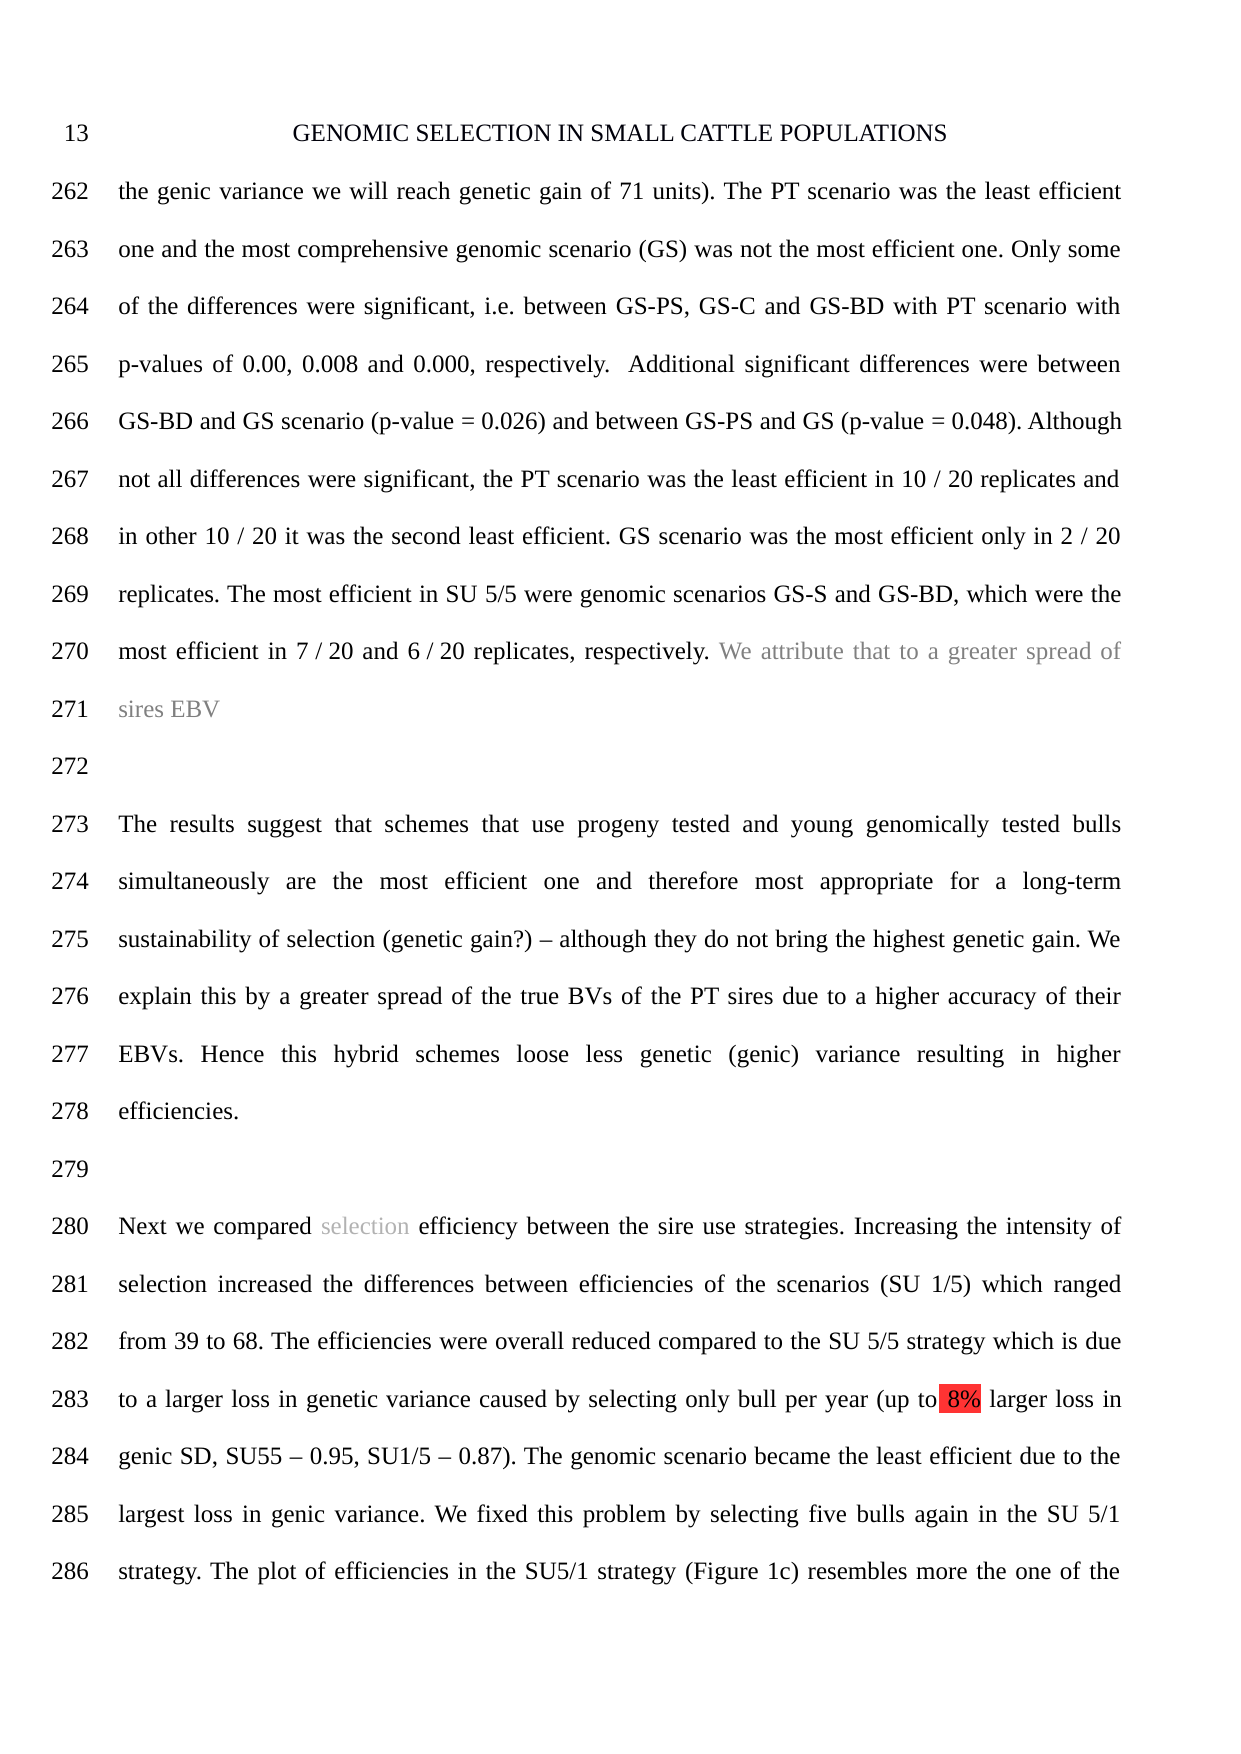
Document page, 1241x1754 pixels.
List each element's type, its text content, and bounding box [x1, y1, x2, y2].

subtitle Next we compared selection efficiency between the sire use strategies. Increasing the intensity of selection increased the differences between efficiencies of the scenarios (SU 1/5) which ranged from 39 to 68. The efficiencies were overall reduced compared to the SU 5/5 strategy which is due to a larger loss in genetic variance caused by selecting only bull per year (up to 8% larger loss in genic SD, SU55 – 0.95, SU1/5 – 0.87). The genomic scenario became the least efficient due to the largest loss in genic variance. We fixed this problem by selecting five bulls again in the SU 5/1 strategy. The plot of efficiencies in the SU5/1 strategy (Figure 1c) resembles more the one of the [118, 1211, 1122, 1585]
subtitle the genic variance we will reach genetic gain of 71 units). The PT scenario was the least efficient one and the most comprehensive genomic scenario (GS) was not the most efficient one. Only some of the differences were significant, i.e. between GS-PS, GS-C and GS-BD with PT scenario with p‑values of 0.00, 0.008 and 0.000, respectively. Additional significant differences were between GS-BD and GS scenario (p-value = 0.026) and between GS-PS and GS (p-value = 0.048). Although not all differences were significant, the PT scenario was the least efficient in 10 / 20 replicates and in other 10 / 20 it was the second least efficient. GS scenario was the most efficient only in 2 / 20 replicates. The most efficient in SU 5/5 were genomic scenarios GS-S and GS-BD, which were the most efficient in 7 / 20 and 6 / 20 replicates, respectively. We attribute that to a greater spread of sires EBV [118, 176, 1122, 723]
subtitle The results suggest that schemes that use progeny tested and young genomically tested bulls simultaneously are the most efficient one and therefore most appropriate for a long-term sustainability of selection (genetic gain?) – although they do not bring the highest genetic gain. We explain this by a greater spread of the true BVs of the PT sires due to a higher accuracy of their EBVs. Hence this hybrid schemes loose less genetic (genic) variance resulting in higher efficiencies. [118, 809, 1122, 1125]
